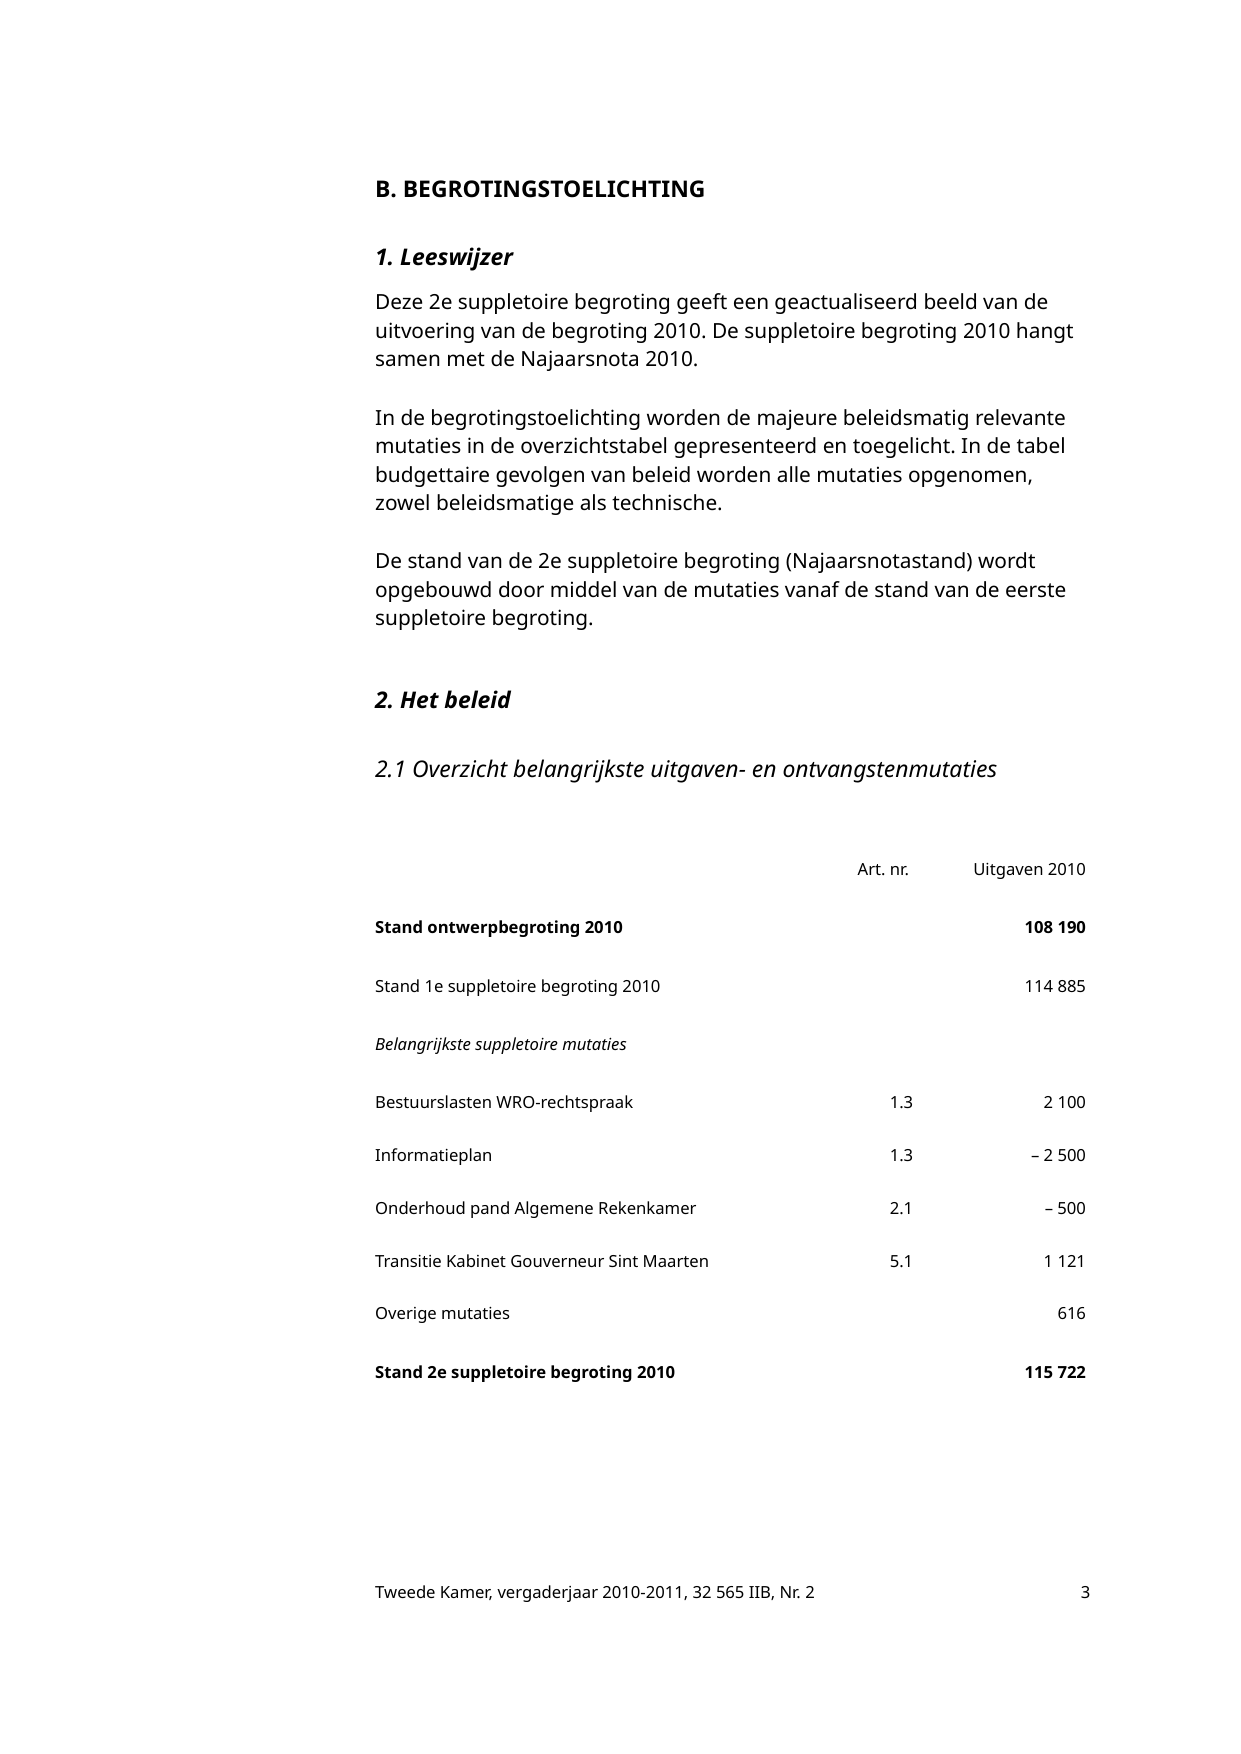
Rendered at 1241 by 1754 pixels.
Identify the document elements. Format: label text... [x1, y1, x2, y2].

table_cell [800, 916, 913, 974]
table_cell 2 100 [913, 1091, 1090, 1144]
table_cell Bestuurslasten WRO-rechtspraak [375, 1091, 800, 1144]
table_cell 1 121 [913, 1249, 1090, 1302]
table_cell 1.3 [800, 1144, 913, 1196]
table_header Art. nr. [800, 857, 913, 916]
table_cell [800, 1033, 913, 1091]
table_cell [913, 1033, 1090, 1091]
table_cell [800, 1360, 913, 1419]
table_cell Informatieplan [375, 1144, 800, 1196]
table_header [375, 857, 800, 916]
table_cell 114 885 [913, 974, 1090, 1033]
table_cell [800, 974, 913, 1033]
table_cell Stand 2e suppletoire begroting 2010 [375, 1360, 800, 1419]
table_cell Belangrijkste suppletoire mutaties [375, 1033, 800, 1091]
table_cell – 2 500 [913, 1144, 1090, 1196]
subtitle 2. Het beleid [375, 684, 1090, 716]
table_cell 108 190 [913, 916, 1090, 974]
table_cell 5.1 [800, 1249, 913, 1302]
table_cell Onderhoud pand Algemene Rekenkamer [375, 1196, 800, 1249]
subtitle B. BEGROTINGSTOELICHTING [375, 172, 1090, 204]
table_cell 1.3 [800, 1091, 913, 1144]
subtitle 2.1 Overzicht belangrijkste uitgaven- en ontvangstenmutaties [375, 753, 1090, 784]
table_cell 2.1 [800, 1196, 913, 1249]
table_cell [800, 1302, 913, 1360]
table_cell Transitie Kabinet Gouverneur Sint Maarten [375, 1249, 800, 1302]
table_cell Stand ontwerpbegroting 2010 [375, 916, 800, 974]
table_cell Stand 1e suppletoire begroting 2010 [375, 974, 800, 1033]
table_cell 616 [913, 1302, 1090, 1360]
table_header Uitgaven 2010 [913, 857, 1090, 916]
text In de begrotingstoelichting worden de majeure beleidsmatig relevante mutaties in de overzichtstabel gepresenteerd en toegelicht. In de tabel budgettaire gevolgen van beleid worden alle mutaties opgenomen, zowel beleidsmatige als technische. [375, 403, 1090, 517]
text Deze 2e suppletoire begroting geeft een geactualiseerd beeld van de uitvoering van de begroting 2010. De suppletoire begroting 2010 hangt samen met de Najaarsnota 2010. [375, 287, 1090, 373]
table_cell 115 722 [913, 1360, 1090, 1419]
subtitle 1. Leeswijzer [375, 241, 1090, 272]
table_cell – 500 [913, 1196, 1090, 1249]
table_cell Overige mutaties [375, 1302, 800, 1360]
text De stand van de 2e suppletoire begroting (Najaarsnotastand) wordt opgebouwd door middel van de mutaties vanaf de stand van de eerste suppletoire begroting. [375, 547, 1090, 632]
